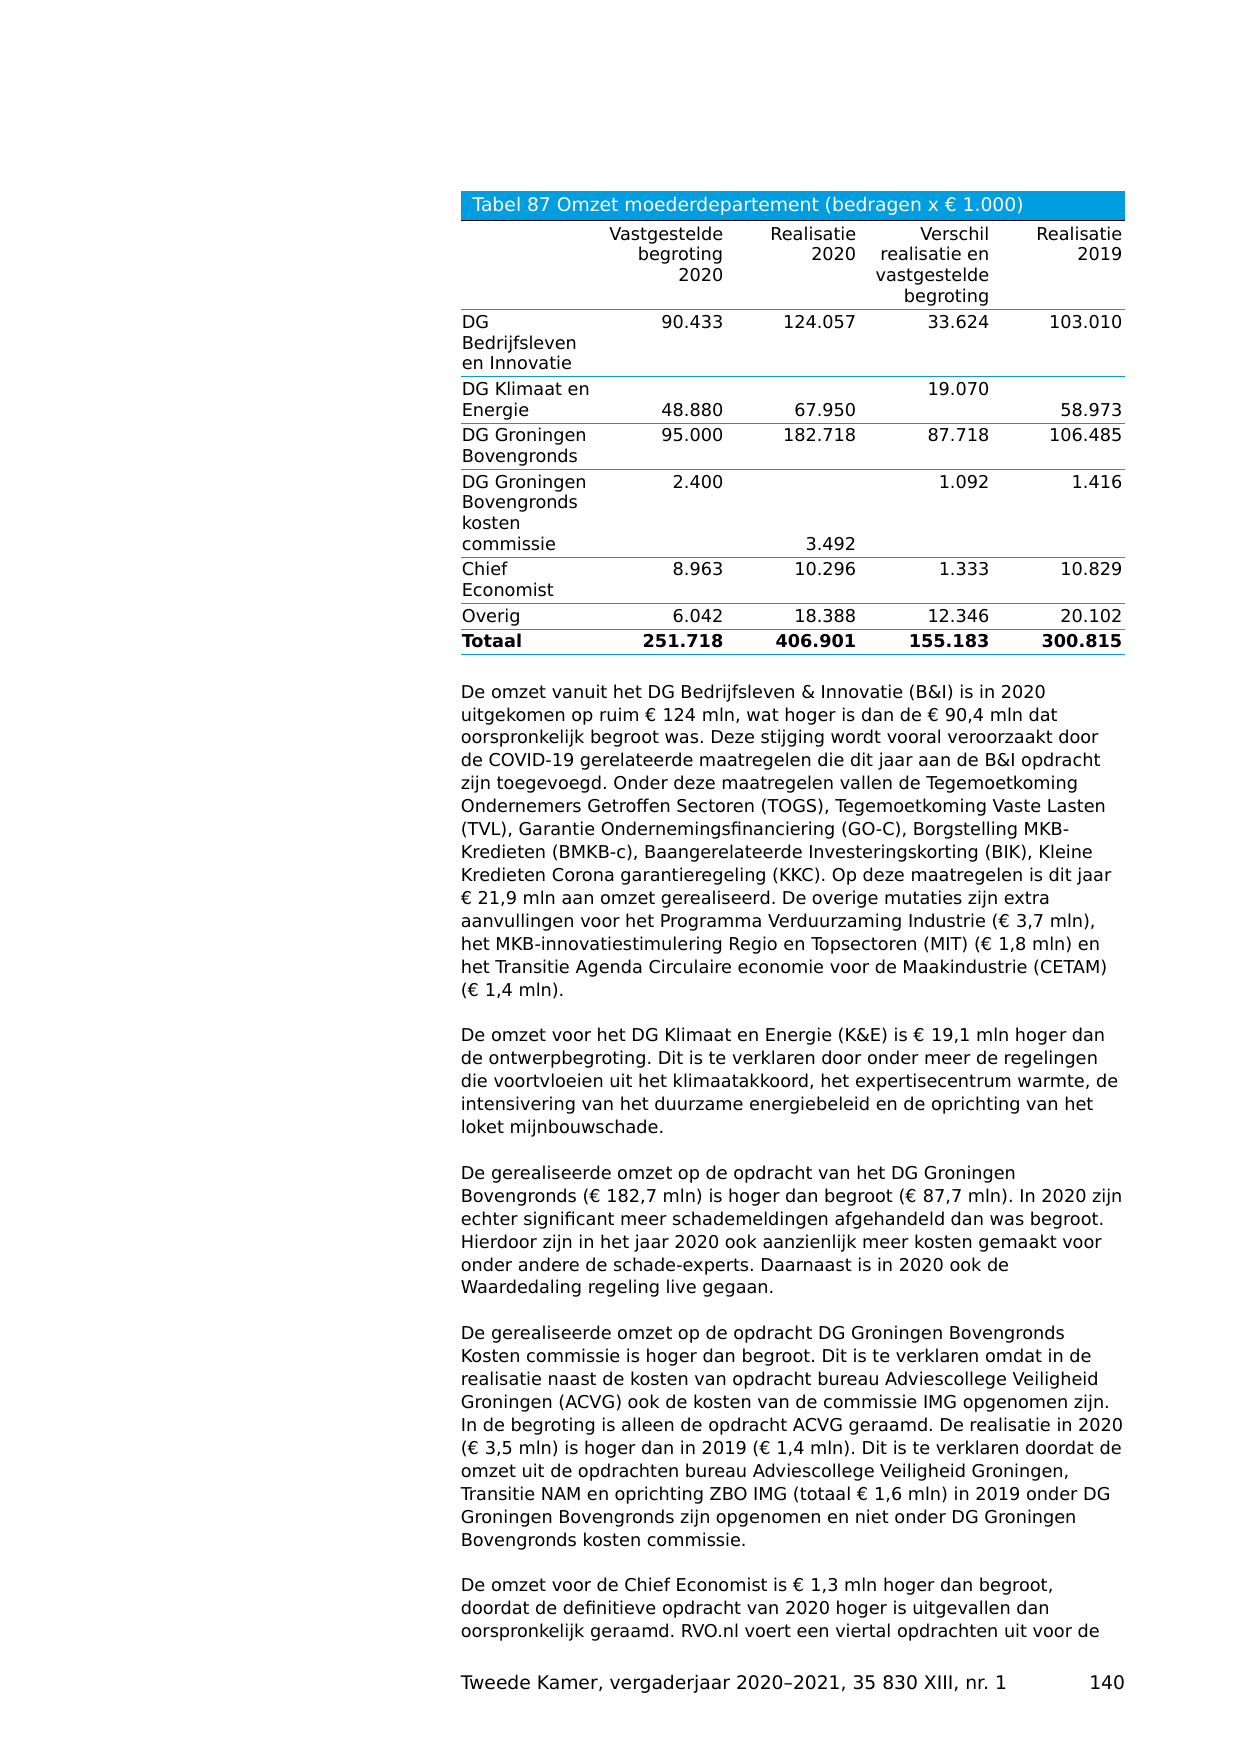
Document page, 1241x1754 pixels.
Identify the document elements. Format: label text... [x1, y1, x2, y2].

table_cell [461, 221, 593, 309]
table_cell Realisatie 2019 [992, 221, 1125, 309]
table_cell 19.070 [859, 377, 992, 422]
table_cell 1.416 [992, 470, 1125, 556]
table_cell 87.718 [859, 424, 992, 469]
table_cell Totaal [461, 630, 593, 654]
table_cell 10.829 [992, 558, 1125, 603]
text De gerealiseerde omzet op de opdracht van het DG Groningen Bovengronds (€ 182,7 mln) is hoger dan begroot (€ 87,7 mln). In 2020 zijn echter significant meer schademeldingen afgehandeld dan was begroot. Hierdoor zijn in het jaar 2020 ook aanzienlijk meer kosten gemaakt voor onder andere de schade-experts. Daarnaast is in 2020 ook de Waardedaling regeling live gegaan. [461, 1161, 1125, 1298]
table_cell Verschil realisatie en vastgestelde begroting [859, 221, 992, 309]
table_cell 48.880 [593, 377, 726, 422]
table_cell Chief Economist [461, 558, 593, 603]
table_cell Overig [461, 604, 593, 628]
table_cell 1.333 [859, 558, 992, 603]
table_cell 33.624 [859, 310, 992, 376]
text De omzet voor de Chief Economist is € 1,3 mln hoger dan begroot, doordat de definitieve opdracht van 2020 hoger is uitgevallen dan oorspronkelijk geraamd. RVO.nl voert een viertal opdrachten uit voor de [461, 1573, 1125, 1642]
table_cell 10.296 [726, 558, 859, 603]
table_cell 18.388 [726, 604, 859, 628]
text De omzet voor het DG Klimaat en Energie (K&E) is € 19,1 mln hoger dan de ontwerpbegroting. Dit is te verklaren door onder meer de regelingen die voortvloeien uit het klimaatakkoord, het expertisecentrum warmte, de intensivering van het duurzame energiebeleid en de oprichting van het loket mijnbouwschade. [461, 1023, 1125, 1138]
table_cell 2.400 [593, 470, 726, 556]
table_cell 6.042 [593, 604, 726, 628]
table_cell 20.102 [992, 604, 1125, 628]
table_cell 1.092 [859, 470, 992, 556]
table_cell DG Groningen Bovengronds kosten commissie [461, 470, 593, 556]
table_cell 124.057 [726, 310, 859, 376]
table_header Tabel 87 Omzet moederdepartement (bedragen x € 1.000) [461, 191, 1125, 220]
table_cell Vastgestelde begroting 2020 [593, 221, 726, 309]
table_cell DG Klimaat en Energie [461, 377, 593, 422]
table_cell DG Groningen Bovengronds [461, 424, 593, 469]
table_cell 406.901 [726, 630, 859, 654]
table_cell 8.963 [593, 558, 726, 603]
text De gerealiseerde omzet op de opdracht DG Groningen Bovengronds Kosten commissie is hoger dan begroot. Dit is te verklaren omdat in de realisatie naast de kosten van opdracht bureau Adviescollege Veiligheid Groningen (ACVG) ook de kosten van de commissie IMG opgenomen zijn. In de begroting is alleen de opdracht ACVG geraamd. De realisatie in 2020 (€ 3,5 mln) is hoger dan in 2019 (€ 1,4 mln). Dit is te verklaren doordat de omzet uit de opdrachten bureau Adviescollege Veiligheid Groningen, Transitie NAM en oprichting ZBO IMG (totaal € 1,6 mln) in 2019 onder DG Groningen Bovengronds zijn opgenomen en niet onder DG Groningen Bovengronds kosten commissie. [461, 1321, 1125, 1551]
table_cell 300.815 [992, 630, 1125, 654]
table_cell 251.718 [593, 630, 726, 654]
table_cell DG Bedrijfsleven en Innovatie [461, 310, 593, 376]
table_cell 103.010 [992, 310, 1125, 376]
table_cell 90.433 [593, 310, 726, 376]
table_cell Realisatie 2020 [726, 221, 859, 309]
table_cell 58.973 [992, 377, 1125, 422]
text De omzet vanuit het DG Bedrijfsleven & Innovatie (B&I) is in 2020 uitgekomen op ruim € 124 mln, wat hoger is dan de € 90,4 mln dat oorspronkelijk begroot was. Deze stijging wordt vooral veroorzaakt door de COVID-19 gerelateerde maatregelen die dit jaar aan de B&I opdracht zijn toegevoegd. Onder deze maatregelen vallen de Tegemoetkoming Ondernemers Getroffen Sectoren (TOGS), Tegemoetkoming Vaste Lasten (TVL), Garantie Ondernemingsfinanciering (GO-C), Borgstelling MKB-Kredieten (BMKB-c), Baangerelateerde Investeringskorting (BIK), Kleine Kredieten Corona garantieregeling (KKC). Op deze maatregelen is dit jaar € 21,9 mln aan omzet gerealiseerd. De overige mutaties zijn extra aanvullingen voor het Programma Verduurzaming Industrie (€ 3,7 mln), het MKB-innovatiestimulering Regio en Topsectoren (MIT) (€ 1,8 mln) en het Transitie Agenda Circulaire economie voor de Maakindustrie (CETAM) (€ 1,4 mln). [461, 680, 1125, 1001]
table_cell 67.950 [726, 377, 859, 422]
table_cell 182.718 [726, 424, 859, 469]
table_cell 106.485 [992, 424, 1125, 469]
table_cell 3.492 [726, 470, 859, 556]
table_cell 155.183 [859, 630, 992, 654]
table_cell 95.000 [593, 424, 726, 469]
table_cell 12.346 [859, 604, 992, 628]
